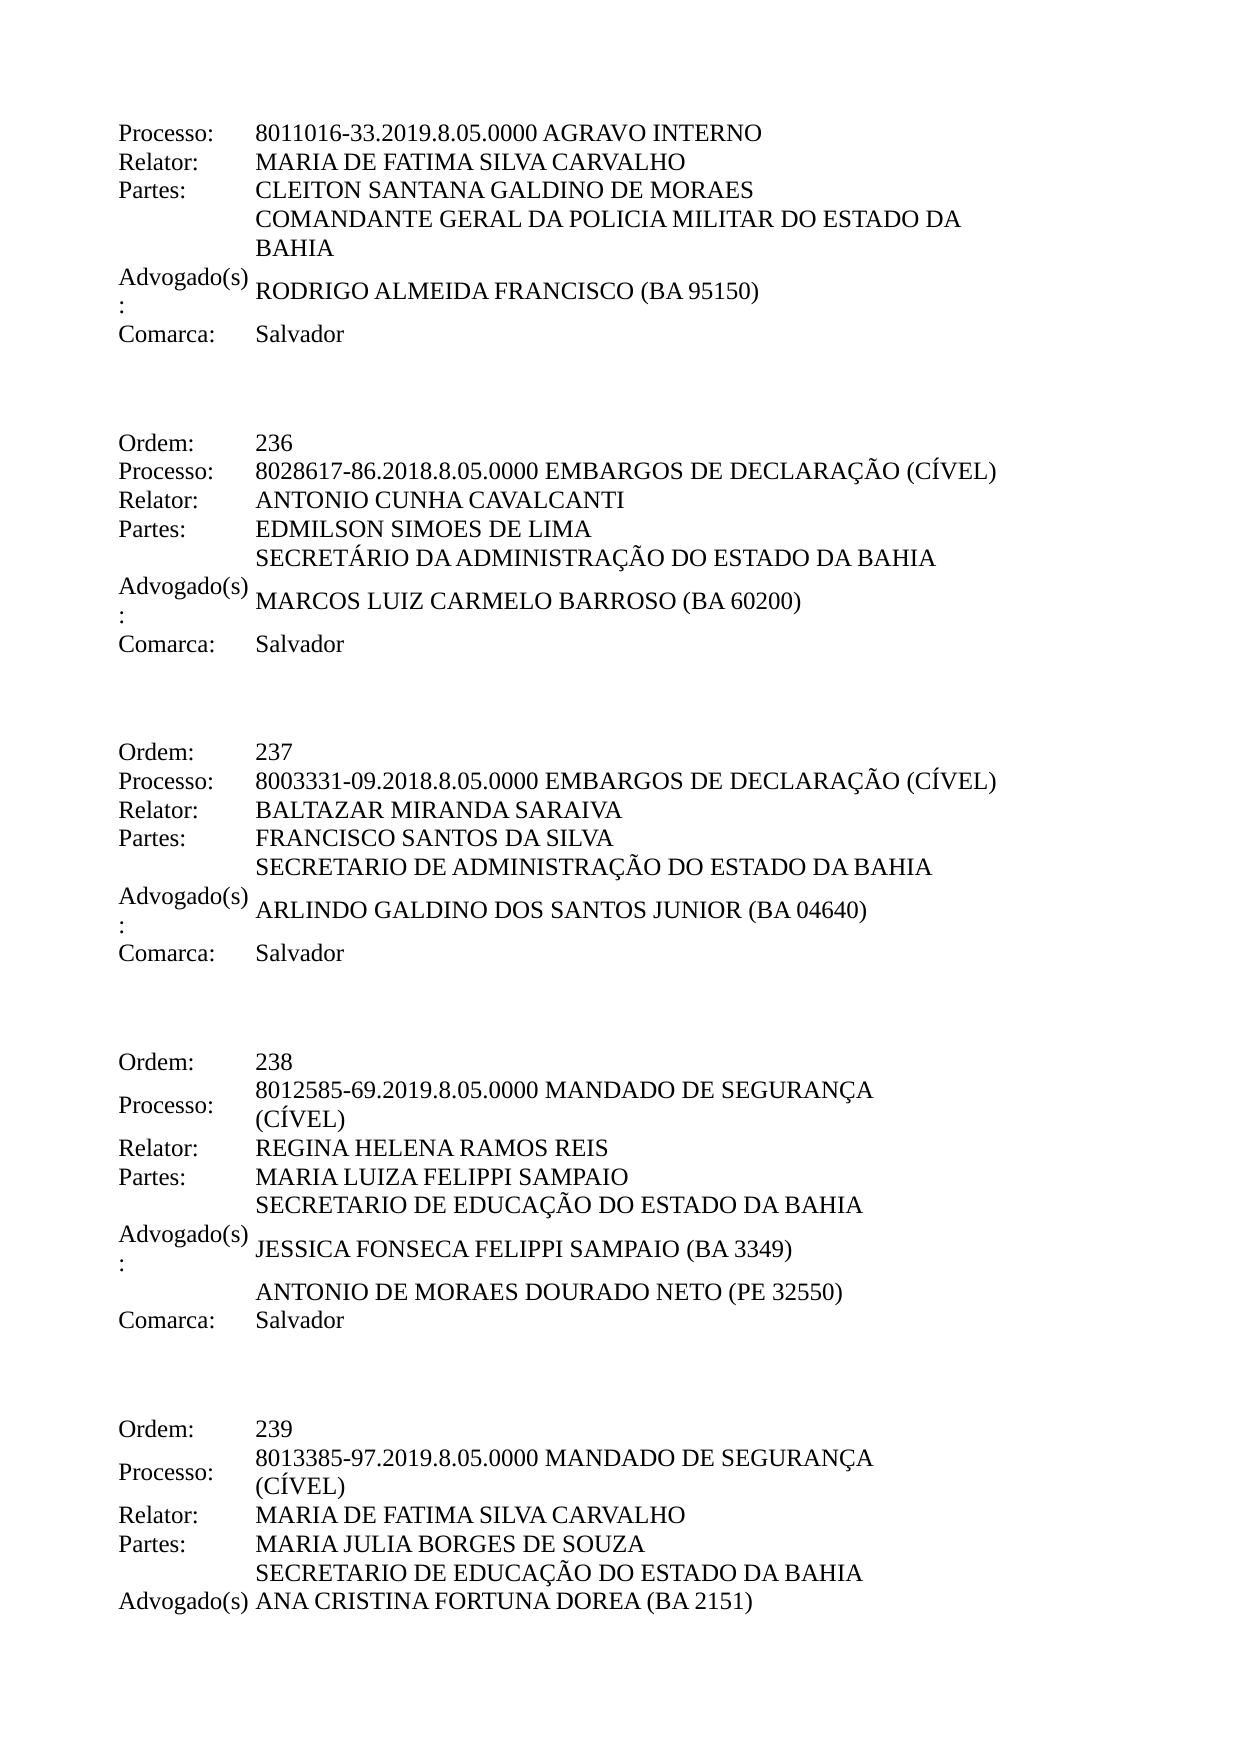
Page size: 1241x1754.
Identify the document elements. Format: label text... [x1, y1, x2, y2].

table_cell [118, 543, 255, 571]
table_cell Advogado(s): [118, 881, 255, 938]
table_cell Processo: [118, 118, 255, 147]
table_cell REGINA HELENA RAMOS REIS [255, 1133, 969, 1162]
table_header Ordem: [118, 737, 255, 766]
table_cell [118, 204, 255, 262]
table_header 236 [255, 428, 997, 456]
table_cell SECRETARIO DE EDUCAÇÃO DO ESTADO DA BAHIA [255, 1558, 969, 1586]
table_cell Relator: [118, 1133, 255, 1162]
table_cell EDMILSON SIMOES DE LIMA [255, 514, 997, 543]
table_cell [118, 1191, 255, 1219]
table_cell RODRIGO ALMEIDA FRANCISCO (BA 95150) [255, 262, 1041, 319]
table_header 237 [255, 737, 997, 766]
table_cell [118, 1558, 255, 1586]
table_cell Partes: [118, 1162, 255, 1191]
table_cell Relator: [118, 1500, 255, 1529]
table_cell Salvador [255, 1306, 969, 1334]
table_cell ARLINDO GALDINO DOS SANTOS JUNIOR (BA 04640) [255, 881, 997, 938]
table_cell Salvador [255, 939, 997, 967]
table_cell JESSICA FONSECA FELIPPI SAMPAIO (BA 3349) [255, 1219, 969, 1277]
table_cell Comarca: [118, 629, 255, 658]
table_cell Partes: [118, 1529, 255, 1558]
table_cell FRANCISCO SANTOS DA SILVA [255, 824, 997, 852]
table_cell Advogado(s): [118, 262, 255, 319]
table_cell Advogado(s): [118, 1219, 255, 1277]
table_header 239 [255, 1414, 969, 1443]
table_cell MARIA LUIZA FELIPPI SAMPAIO [255, 1162, 969, 1191]
table_cell 8012585-69.2019.8.05.0000 MANDADO DE SEGURANÇA (CÍVEL) [255, 1076, 969, 1133]
table_cell ANTONIO CUNHA CAVALCANTI [255, 485, 997, 514]
table_cell Relator: [118, 485, 255, 514]
table_cell COMANDANTE GERAL DA POLICIA MILITAR DO ESTADO DA BAHIA [255, 204, 1041, 262]
table_cell Processo: [118, 456, 255, 485]
table_header 238 [255, 1047, 969, 1076]
table_cell BALTAZAR MIRANDA SARAIVA [255, 795, 997, 823]
table_cell Advogado(s) [118, 1586, 255, 1615]
table_cell [118, 1277, 255, 1306]
table_cell Partes: [118, 824, 255, 852]
table_cell Processo: [118, 1076, 255, 1133]
table_cell Advogado(s): [118, 571, 255, 629]
table_cell Relator: [118, 795, 255, 823]
table_cell Comarca: [118, 939, 255, 967]
table_cell Partes: [118, 176, 255, 204]
table_cell Relator: [118, 147, 255, 176]
table_cell 8028617-86.2018.8.05.0000 EMBARGOS DE DECLARAÇÃO (CÍVEL) [255, 456, 997, 485]
table_header Ordem: [118, 1047, 255, 1076]
table_cell CLEITON SANTANA GALDINO DE MORAES [255, 176, 1041, 204]
table_header Ordem: [118, 428, 255, 456]
table_header Ordem: [118, 1414, 255, 1443]
table_cell SECRETARIO DE EDUCAÇÃO DO ESTADO DA BAHIA [255, 1191, 969, 1219]
table_cell MARIA DE FATIMA SILVA CARVALHO [255, 147, 1041, 176]
table_cell Comarca: [118, 1306, 255, 1334]
table_cell [118, 852, 255, 881]
table_cell MARCOS LUIZ CARMELO BARROSO (BA 60200) [255, 571, 997, 629]
table_cell Processo: [118, 1443, 255, 1500]
table_cell ANA CRISTINA FORTUNA DOREA (BA 2151) [255, 1586, 969, 1615]
table_cell 8011016-33.2019.8.05.0000 AGRAVO INTERNO [255, 118, 1041, 147]
table_cell Salvador [255, 629, 997, 658]
table_cell SECRETARIO DE ADMINISTRAÇÃO DO ESTADO DA BAHIA [255, 852, 997, 881]
table_cell 8003331-09.2018.8.05.0000 EMBARGOS DE DECLARAÇÃO (CÍVEL) [255, 766, 997, 795]
table_cell SECRETÁRIO DA ADMINISTRAÇÃO DO ESTADO DA BAHIA [255, 543, 997, 571]
table_cell Salvador [255, 319, 1041, 348]
table_cell Processo: [118, 766, 255, 795]
table_cell Comarca: [118, 319, 255, 348]
table_cell Partes: [118, 514, 255, 543]
table_cell MARIA JULIA BORGES DE SOUZA [255, 1529, 969, 1558]
table_cell MARIA DE FATIMA SILVA CARVALHO [255, 1500, 969, 1529]
table_cell ANTONIO DE MORAES DOURADO NETO (PE 32550) [255, 1277, 969, 1306]
table_cell 8013385-97.2019.8.05.0000 MANDADO DE SEGURANÇA (CÍVEL) [255, 1443, 969, 1500]
